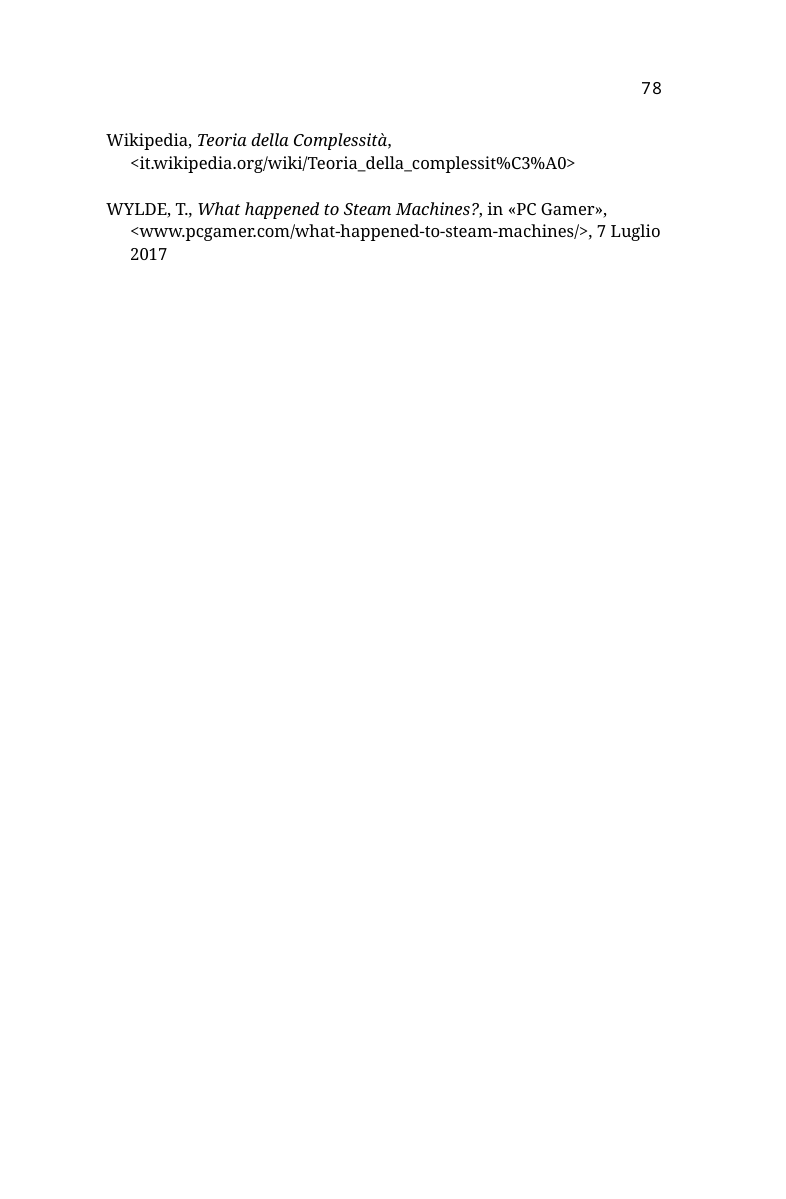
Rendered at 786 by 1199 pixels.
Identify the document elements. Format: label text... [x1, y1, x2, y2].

text WYLDE, T., What happened to Steam Machines?, in «PC Gamer», <www.pcgamer.com/what-happened-to-steam-machines/>, 7 Luglio 2017 [106, 197, 661, 265]
text Wikipedia, Teoria della Complessità, <it.wikipedia.org/wiki/Teoria_della_complessit%C3%A0> [106, 129, 661, 174]
